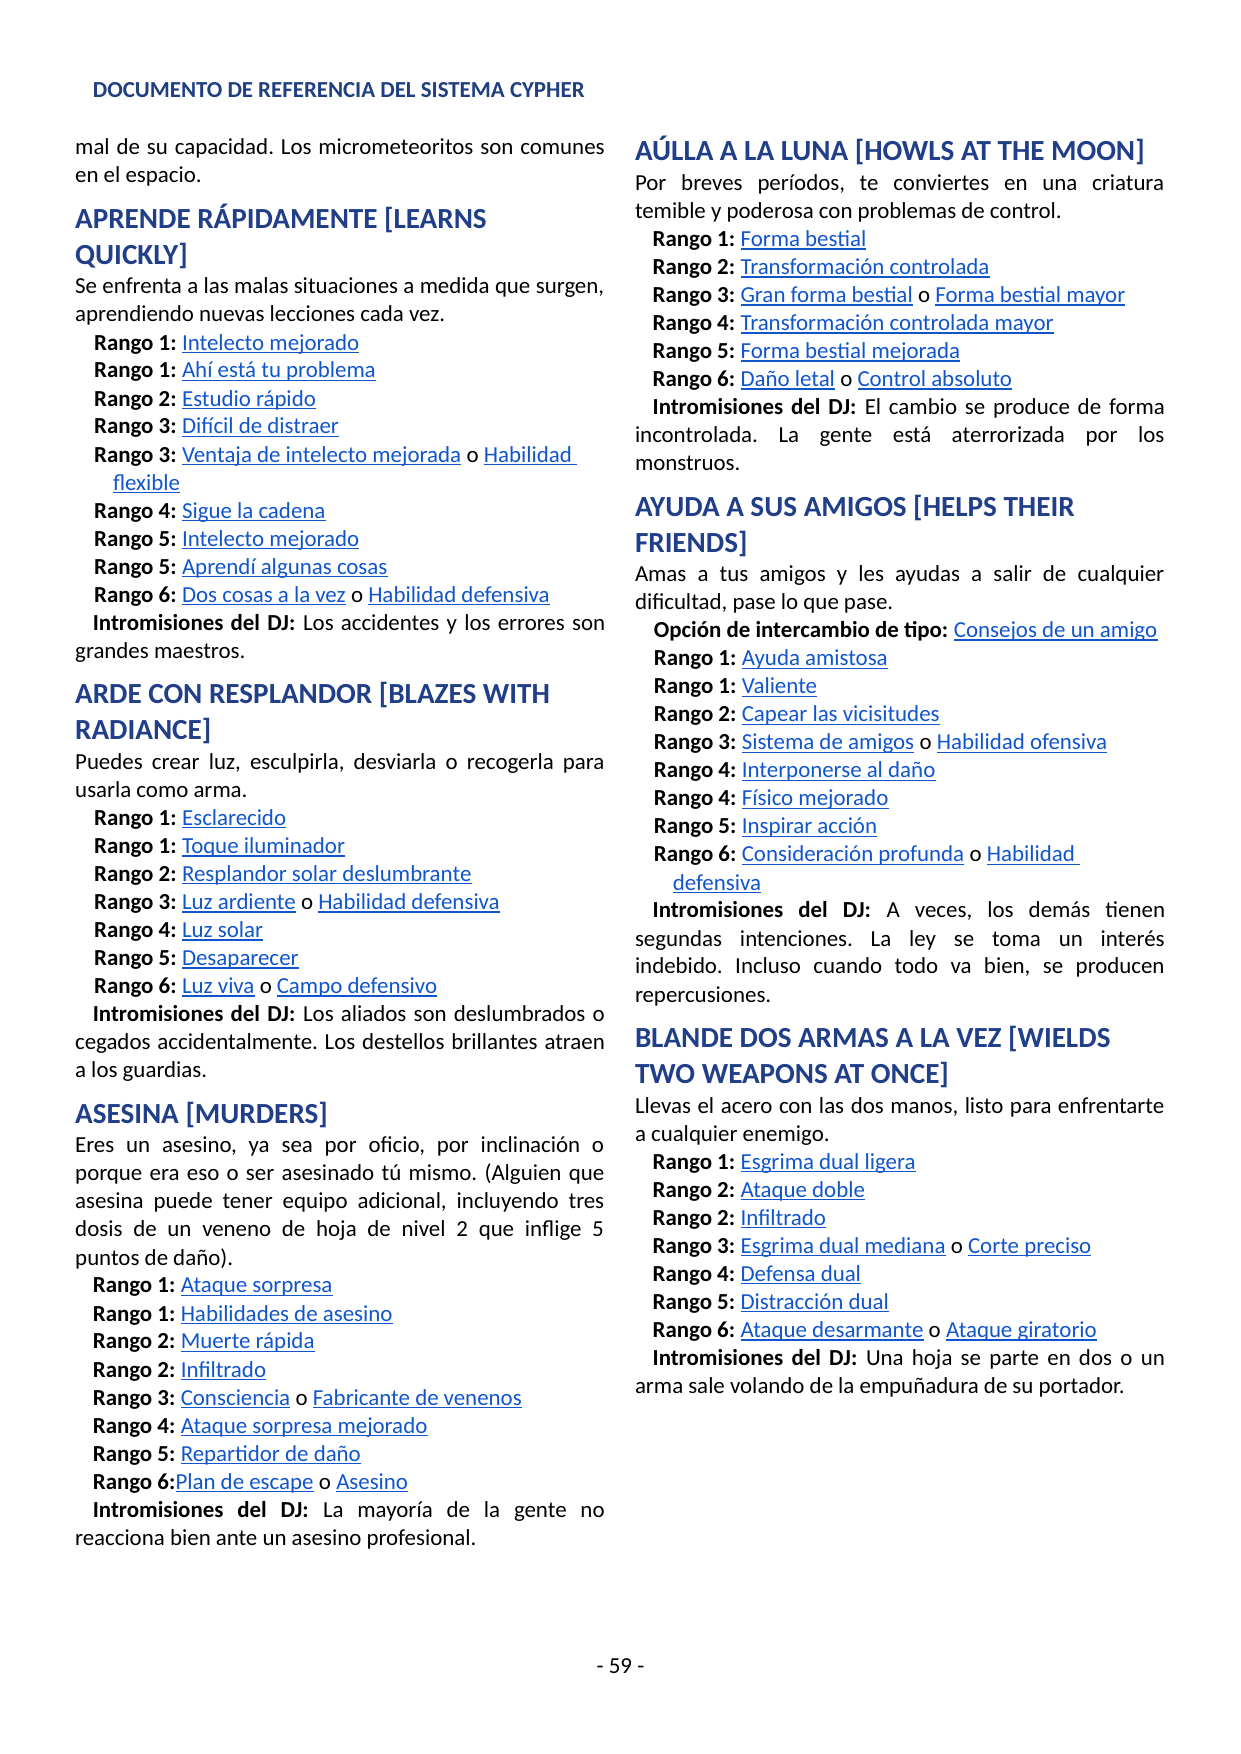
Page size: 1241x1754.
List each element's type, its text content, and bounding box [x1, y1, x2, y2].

subtitle Aúlla a la luna [Howls at the Moon] [635, 132, 1165, 168]
text Rango 3: Consciencia o Fabricante de venenos [75, 1383, 605, 1411]
text Intromisiones del DJ: Una hoja se parte en dos o un arma sale volando de la empuñadura de su portador. [635, 1343, 1165, 1399]
text Rango 4: Luz solar [94, 915, 605, 943]
text Amas a tus amigos y les ayudas a salir de cualquier dificultad, pase lo que pase. [635, 559, 1165, 615]
text Rango 4: Defensa dual [635, 1259, 1165, 1287]
text Rango 1: Ataque sorpresa [75, 1271, 605, 1299]
text Puedes crear luz, esculpirla, desviarla o recogerla para usarla como arma. [75, 747, 605, 803]
text Rango 3: Esgrima dual mediana o Corte preciso [635, 1231, 1165, 1259]
text Rango 4: Físico mejorado [654, 783, 1165, 812]
text Rango 2: Resplandor solar deslumbrante [94, 859, 605, 887]
text Rango 6: Ataque desarmante o Ataque giratorio [635, 1315, 1165, 1343]
text Rango 3: Ventaja de intelecto mejorada o Habilidad flexible [94, 440, 605, 496]
text Rango 5: Distracción dual [635, 1287, 1165, 1315]
text Rango 2: Infiltrado [635, 1203, 1165, 1231]
text Rango 3: Luz ardiente o Habilidad defensiva [94, 887, 605, 915]
text Rango 6: Dos cosas a la vez o Habilidad defensiva [94, 580, 605, 608]
text Rango 1: Ahí está tu problema [94, 356, 605, 384]
text Rango 1: Intelecto mejorado [94, 328, 605, 356]
text Rango 2: Capear las vicisitudes [654, 699, 1165, 727]
text Rango 5: Forma bestial mejorada [635, 336, 1165, 364]
text Se enfrenta a las malas situaciones a medida que surgen, aprendiendo nuevas lecciones cada vez. [75, 272, 605, 328]
text Intromisiones del DJ: Los accidentes y los errores son grandes maestros. [75, 608, 605, 664]
text Rango 1: Esclarecido [94, 803, 605, 831]
text Rango 2: Transformación controlada [635, 252, 1165, 280]
text Por breves períodos, te conviertes en una criatura temible y poderosa con problemas de control. [635, 168, 1165, 224]
text Rango 1: Habilidades de asesino [75, 1299, 605, 1327]
subtitle Asesina [Murders] [75, 1095, 605, 1131]
text Intromisiones del DJ: La mayoría de la gente no reacciona bien ante un asesino profesional. [75, 1495, 605, 1551]
text Intromisiones del DJ: Los trajes espaciales desarrollan fallos. Los cartuchos de recarga de aire a veces informan mal de su capacidad. Los micrometeoritos son comunes en el espacio. [75, 132, 605, 188]
text Rango 2: Infiltrado [75, 1355, 605, 1383]
text Rango 6:Plan de escape o Asesino [75, 1467, 605, 1495]
text Rango 4: Transformación controlada mayor [635, 308, 1165, 336]
text Rango 4: Ataque sorpresa mejorado [75, 1411, 605, 1439]
text Rango 3: Sistema de amigos o Habilidad ofensiva [654, 727, 1165, 756]
text Rango 1: Toque iluminador [94, 831, 605, 859]
text Opción de intercambio de tipo: Consejos de un amigo [654, 615, 1165, 643]
text Rango 1: Ayuda amistosa [654, 643, 1165, 671]
text Rango 2: Ataque doble [635, 1175, 1165, 1203]
text Intromisiones del DJ: El cambio se produce de forma incontrolada. La gente está aterrorizada por los monstruos. [635, 392, 1165, 476]
text Rango 1: Esgrima dual ligera [635, 1147, 1165, 1175]
text Rango 5: Intelecto mejorado [94, 524, 605, 552]
text Rango 4: Interponerse al daño [654, 756, 1165, 783]
text Rango 1: Forma bestial [635, 224, 1165, 252]
text Rango 4: Sigue la cadena [94, 496, 605, 524]
text Rango 3: Gran forma bestial o Forma bestial mayor [635, 280, 1165, 308]
text Rango 5: Aprendí algunas cosas [94, 552, 605, 580]
text Rango 6: Luz viva o Campo defensivo [94, 971, 605, 999]
subtitle Arde con resplandor [Blazes With Radiance] [75, 676, 605, 747]
text Intromisiones del DJ: Los aliados son deslumbrados o cegados accidentalmente. Los destellos brillantes atraen a los guardias. [75, 999, 605, 1083]
text Rango 5: Inspirar acción [654, 812, 1165, 839]
text Rango 1: Valiente [654, 671, 1165, 699]
text Rango 6: Daño letal o Control absoluto [635, 364, 1165, 392]
text Llevas el acero con las dos manos, listo para enfrentarte a cualquier enemigo. [635, 1091, 1165, 1147]
text Rango 2: Muerte rápida [75, 1327, 605, 1355]
text Rango 3: Difícil de distraer [94, 412, 605, 440]
text Rango 5: Repartidor de daño [75, 1439, 605, 1467]
text Rango 6: Consideración profunda o Habilidad defensiva [654, 839, 1165, 896]
text Rango 2: Estudio rápido [94, 384, 605, 412]
text Rango 5: Desaparecer [94, 943, 605, 971]
text Eres un asesino, ya sea por oficio, por inclinación o porque era eso o ser asesinado tú mismo. (Alguien que asesina puede tener equipo adicional, incluyendo tres dosis de un veneno de hoja de nivel 2 que inflige 5 puntos de daño). [75, 1131, 605, 1271]
subtitle Ayuda a sus amigos [Helps Their Friends] [635, 488, 1165, 559]
subtitle Aprende rápidamente [Learns Quickly] [75, 200, 605, 272]
text Intromisiones del DJ: A veces, los demás tienen segundas intenciones. La ley se toma un interés indebido. Incluso cuando todo va bien, se producen repercusiones. [635, 896, 1165, 1008]
subtitle Blande dos armas a la vez [Wields Two Weapons at Once] [635, 1019, 1165, 1091]
